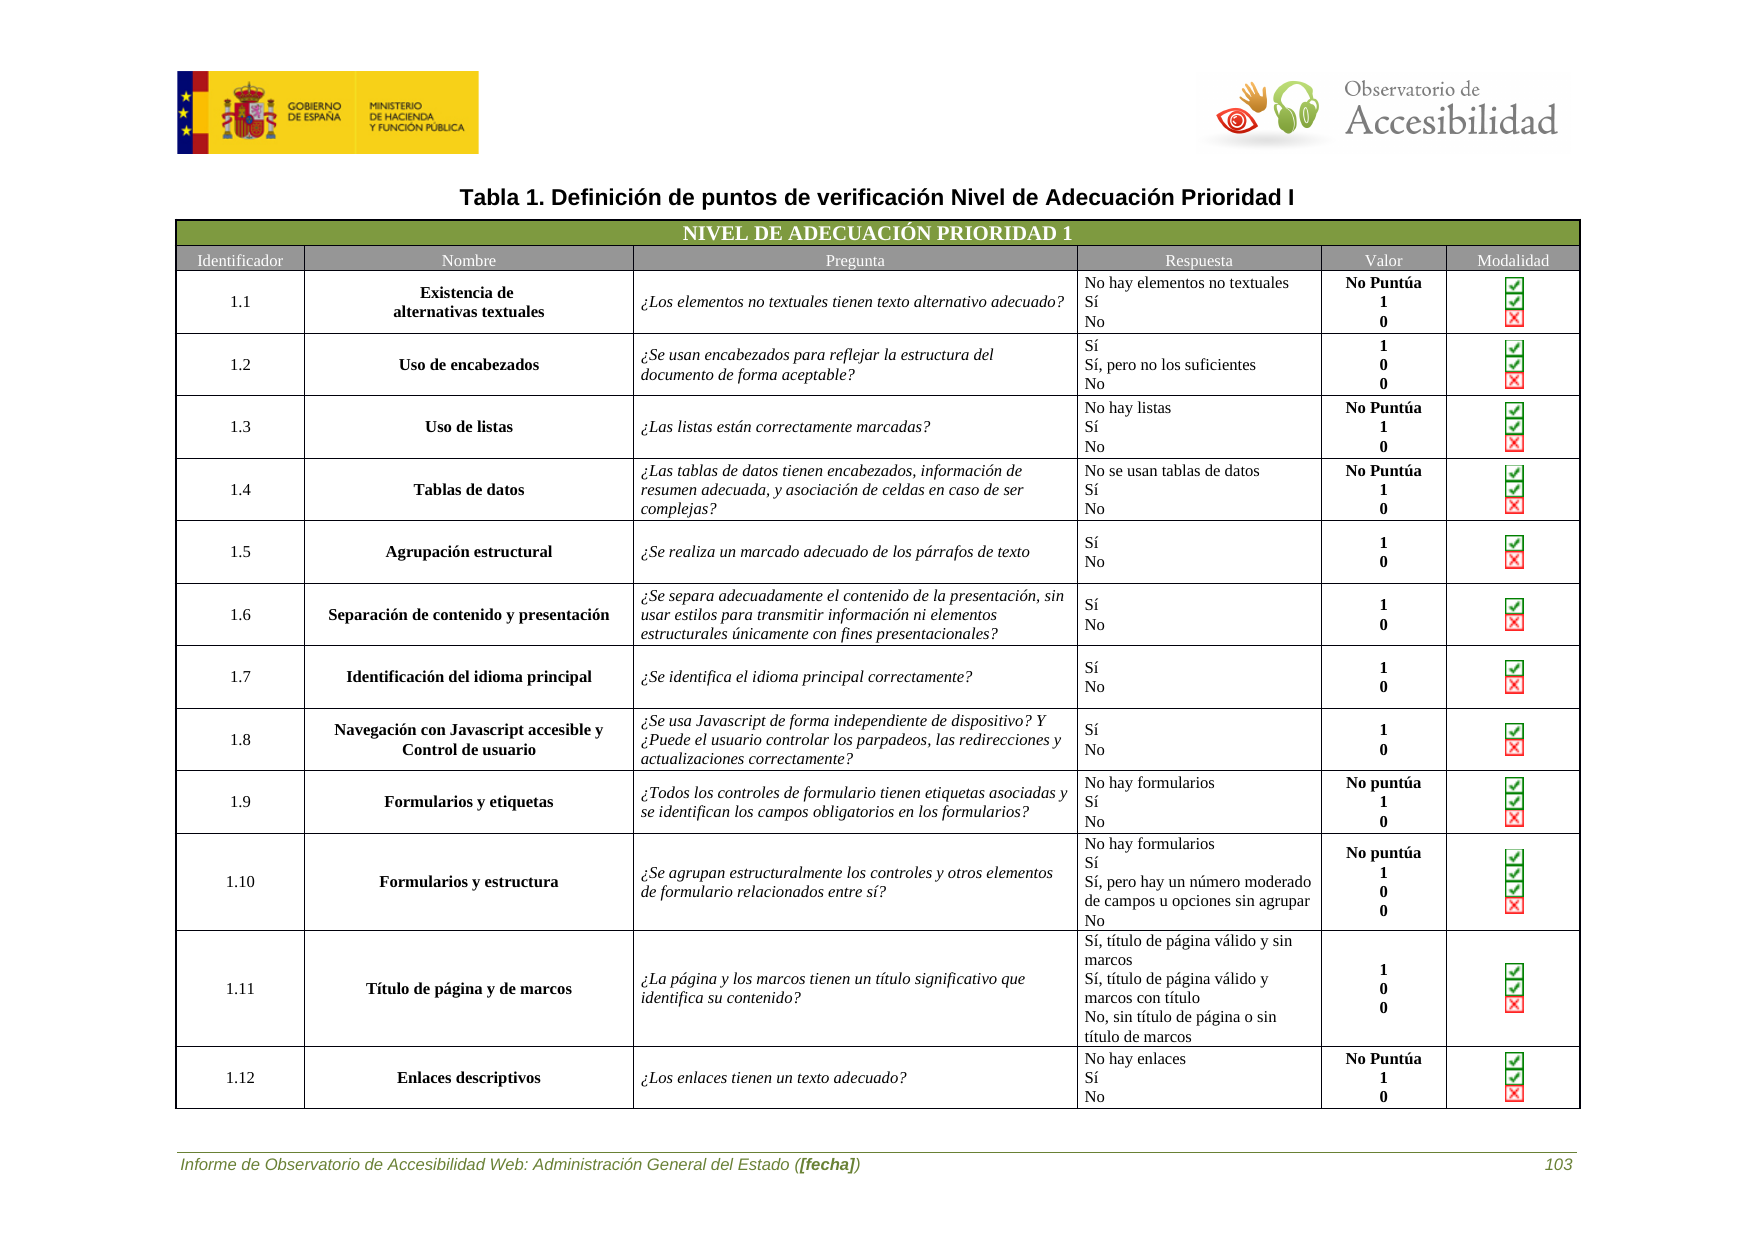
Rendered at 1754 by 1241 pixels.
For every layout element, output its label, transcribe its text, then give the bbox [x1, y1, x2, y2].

table_cell ¿Se separa adecuadamente el contenido de la presentación, sin usar estilos para transmitir información ni elementos estructurales únicamente con fines presentacionales? [634, 584, 1077, 645]
table_cell Existencia de alternativas textuales [305, 271, 633, 333]
table_cell ¿Las listas están correctamente marcadas? [634, 396, 1077, 458]
table_cell Separación de contenido y presentación [305, 584, 633, 645]
table_cell No puntúa 1 0 [1322, 771, 1446, 833]
table_cell No Puntúa 1 0 [1322, 1047, 1446, 1108]
table_cell Modalidad [1447, 246, 1579, 270]
picture [1505, 849, 1524, 914]
picture [1505, 277, 1524, 327]
picture [1505, 777, 1524, 827]
table_cell 1.2 [177, 334, 304, 395]
table_cell 1.12 [177, 1047, 304, 1108]
table_cell Uso de listas [305, 396, 633, 458]
table_cell No Puntúa 1 0 [1322, 396, 1446, 458]
table_cell ¿Las tablas de datos tienen encabezados, información de resumen adecuada, y asociación de celdas en caso de ser complejas? [634, 459, 1077, 520]
table_cell 1 0 0 [1322, 334, 1446, 395]
table_cell No hay listas Sí No [1078, 396, 1321, 458]
table_cell 1 0 [1322, 521, 1446, 583]
picture [1505, 402, 1524, 452]
table_cell No hay elementos no textuales Sí No [1078, 271, 1321, 333]
table_cell ¿Los elementos no textuales tienen texto alternativo adecuado? [634, 271, 1077, 333]
picture [1505, 660, 1524, 694]
table_cell ¿Se usa Javascript de forma independiente de dispositivo? Y ¿Puede el usuario controlar los parpadeos, las redirecciones y actualizaciones correctamente? [634, 709, 1077, 770]
table_cell Sí, título de página válido y sin marcos Sí, título de página válido y marcos con título No, sin título de página o sin título de marcos [1078, 931, 1321, 1046]
table_cell [1447, 271, 1579, 333]
table_cell Agrupación estructural [305, 521, 633, 583]
table_cell 1 0 [1322, 709, 1446, 770]
table_cell ¿Se identifica el idioma principal correctamente? [634, 646, 1077, 708]
picture [1505, 598, 1524, 631]
table_cell 1.10 [177, 834, 304, 929]
table_cell 1.9 [177, 771, 304, 833]
table_cell Sí No [1078, 521, 1321, 583]
table_cell [1447, 1047, 1579, 1108]
table_cell Tablas de datos [305, 459, 633, 520]
table_cell 1.5 [177, 521, 304, 583]
table_cell 1.6 [177, 584, 304, 645]
table_cell Nombre [305, 246, 633, 270]
table_cell [1447, 584, 1579, 645]
table_cell Enlaces descriptivos [305, 1047, 633, 1108]
table_cell 1 0 0 [1322, 931, 1446, 1046]
table_cell Sí No [1078, 709, 1321, 770]
table_cell Formularios y etiquetas [305, 771, 633, 833]
table_cell No puntúa 1 0 0 [1322, 834, 1446, 929]
table_cell 1.11 [177, 931, 304, 1046]
text Tabla 1. Definición de puntos de verificación Nivel de Adecuación Prioridad I [177, 184, 1577, 211]
table_cell 1 0 [1322, 646, 1446, 708]
picture [1505, 723, 1524, 756]
table_cell Sí No [1078, 646, 1321, 708]
table_cell ¿Se usan encabezados para reflejar la estructura del documento de forma aceptable? [634, 334, 1077, 395]
table_header NIVEL DE ADECUACIÓN PRIORIDAD 1 [177, 221, 1579, 245]
picture [1505, 1052, 1524, 1102]
table_cell No hay formularios Sí Sí, pero hay un número moderado de campos u opciones sin agrupar No [1078, 834, 1321, 929]
table_cell [1447, 334, 1579, 395]
table_cell ¿Se agrupan estructuralmente los controles y otros elementos de formulario relacionados entre sí? [634, 834, 1077, 929]
table_cell [1447, 834, 1579, 929]
table_cell 1.3 [177, 396, 304, 458]
table_cell ¿Los enlaces tienen un texto adecuado? [634, 1047, 1077, 1108]
picture [177, 71, 479, 154]
table_cell ¿Todos los controles de formulario tienen etiquetas asociadas y se identifican los campos obligatorios en los formularios? [634, 771, 1077, 833]
table_cell ¿La página y los marcos tienen un título significativo que identifica su contenido? [634, 931, 1077, 1046]
table_cell [1447, 771, 1579, 833]
table_cell Pregunta [634, 246, 1077, 270]
table_cell [1447, 931, 1579, 1046]
table_cell Uso de encabezados [305, 334, 633, 395]
table_cell Formularios y estructura [305, 834, 633, 929]
table_cell 1.8 [177, 709, 304, 770]
table_cell [1447, 396, 1579, 458]
table_cell No se usan tablas de datos Sí No [1078, 459, 1321, 520]
table_cell [1447, 521, 1579, 583]
table_cell Navegación con Javascript accesible y Control de usuario [305, 709, 633, 770]
table_cell 1 0 [1322, 584, 1446, 645]
table_cell [1447, 709, 1579, 770]
picture [1505, 963, 1524, 1013]
table_cell No hay enlaces Sí No [1078, 1047, 1321, 1108]
table_cell Identificador [177, 246, 304, 270]
table_cell No Puntúa 1 0 [1322, 459, 1446, 520]
picture [1196, 72, 1572, 154]
picture [1505, 535, 1524, 569]
picture [1505, 465, 1524, 514]
table_cell 1.7 [177, 646, 304, 708]
table_cell Sí Sí, pero no los suficientes No [1078, 334, 1321, 395]
table_cell ¿Se realiza un marcado adecuado de los párrafos de texto [634, 521, 1077, 583]
table_cell 1.4 [177, 459, 304, 520]
table_cell No Puntúa 1 0 [1322, 271, 1446, 333]
table_cell Identificación del idioma principal [305, 646, 633, 708]
table_cell Sí No [1078, 584, 1321, 645]
table_cell [1447, 459, 1579, 520]
table_cell Título de página y de marcos [305, 931, 633, 1046]
table_cell [1447, 646, 1579, 708]
picture [1505, 340, 1524, 389]
table_cell No hay formularios Sí No [1078, 771, 1321, 833]
table_cell Valor [1322, 246, 1446, 270]
table_cell 1.1 [177, 271, 304, 333]
table_cell Respuesta [1078, 246, 1321, 270]
